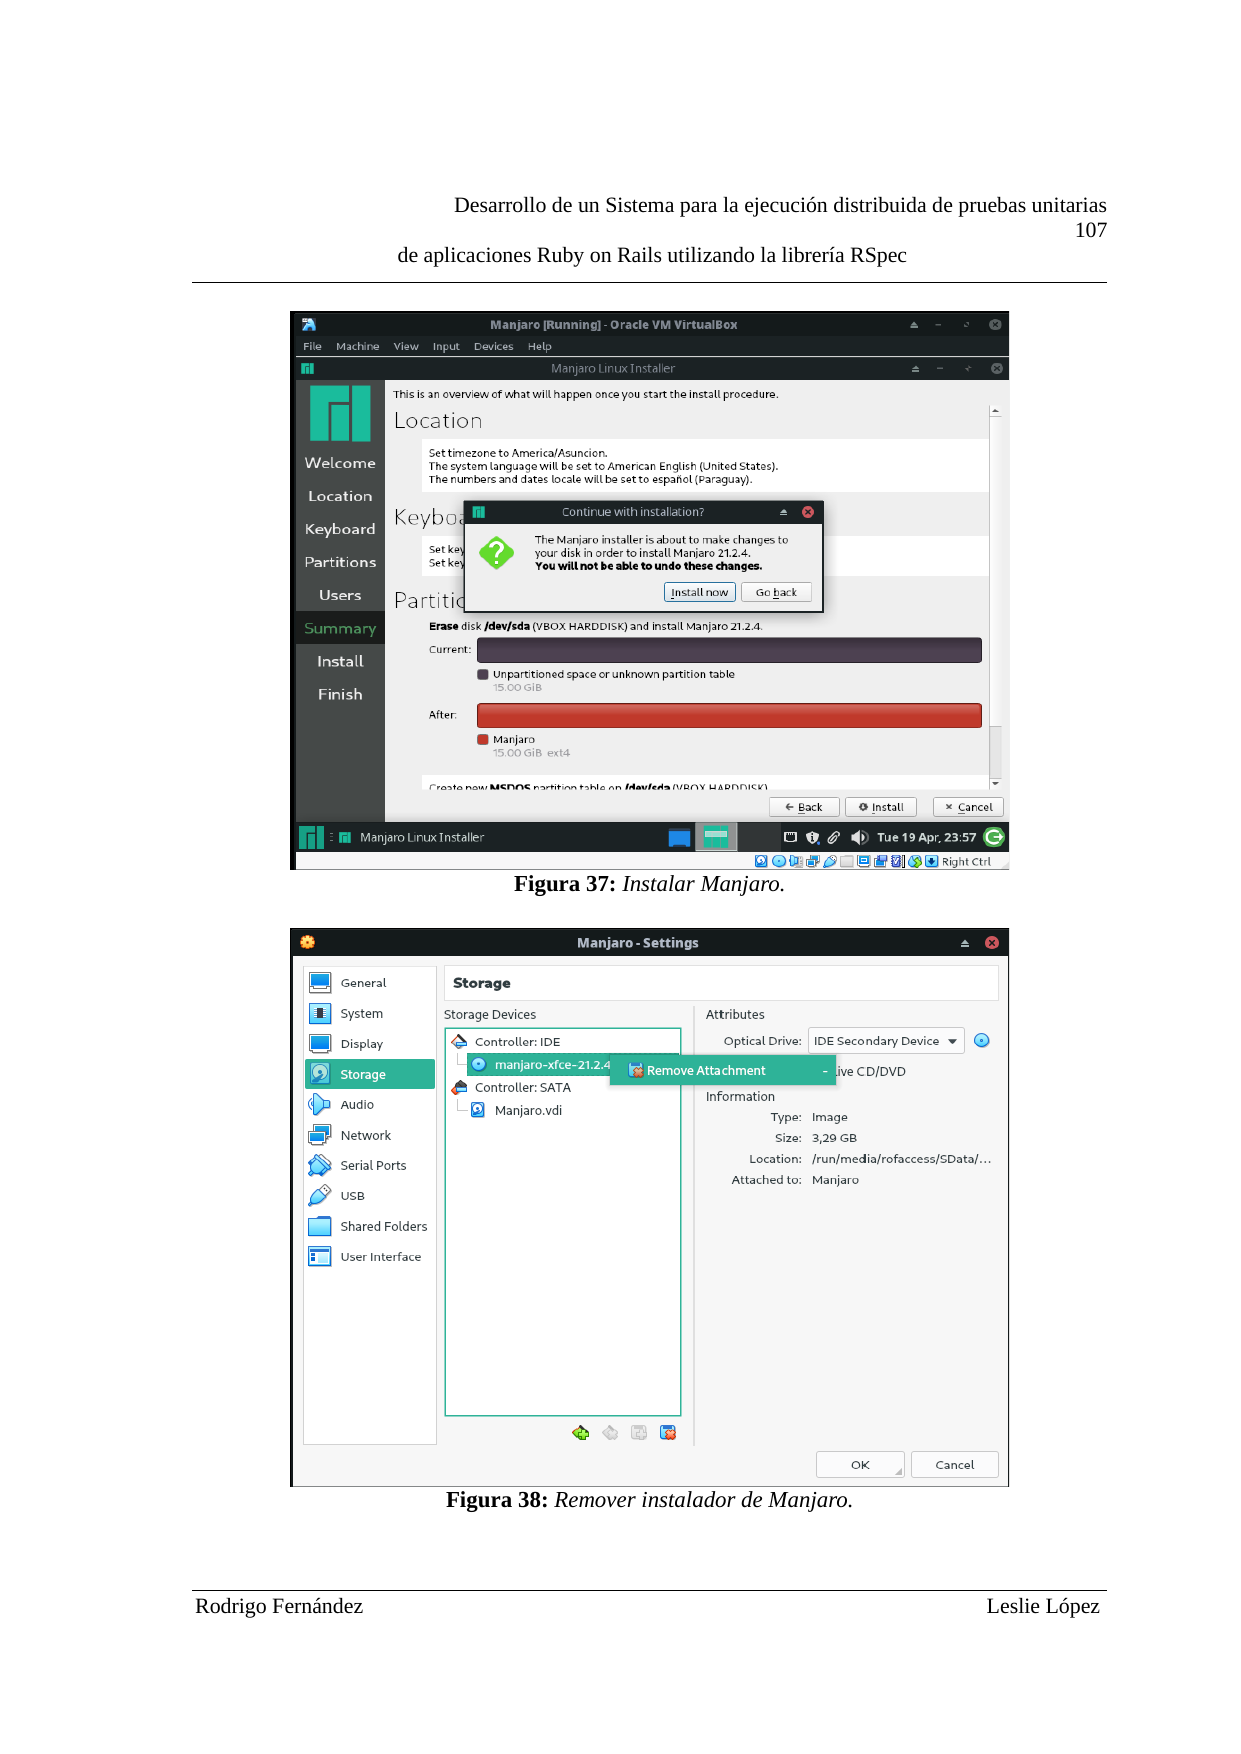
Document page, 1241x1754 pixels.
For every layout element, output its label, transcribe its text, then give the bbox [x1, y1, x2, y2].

picture [290, 311, 1010, 870]
text Figura 37: Instalar Manjaro. [290, 870, 1009, 896]
picture [290, 928, 1010, 1487]
text Figura 38: Remover instalador de Manjaro. [290, 1487, 1009, 1513]
